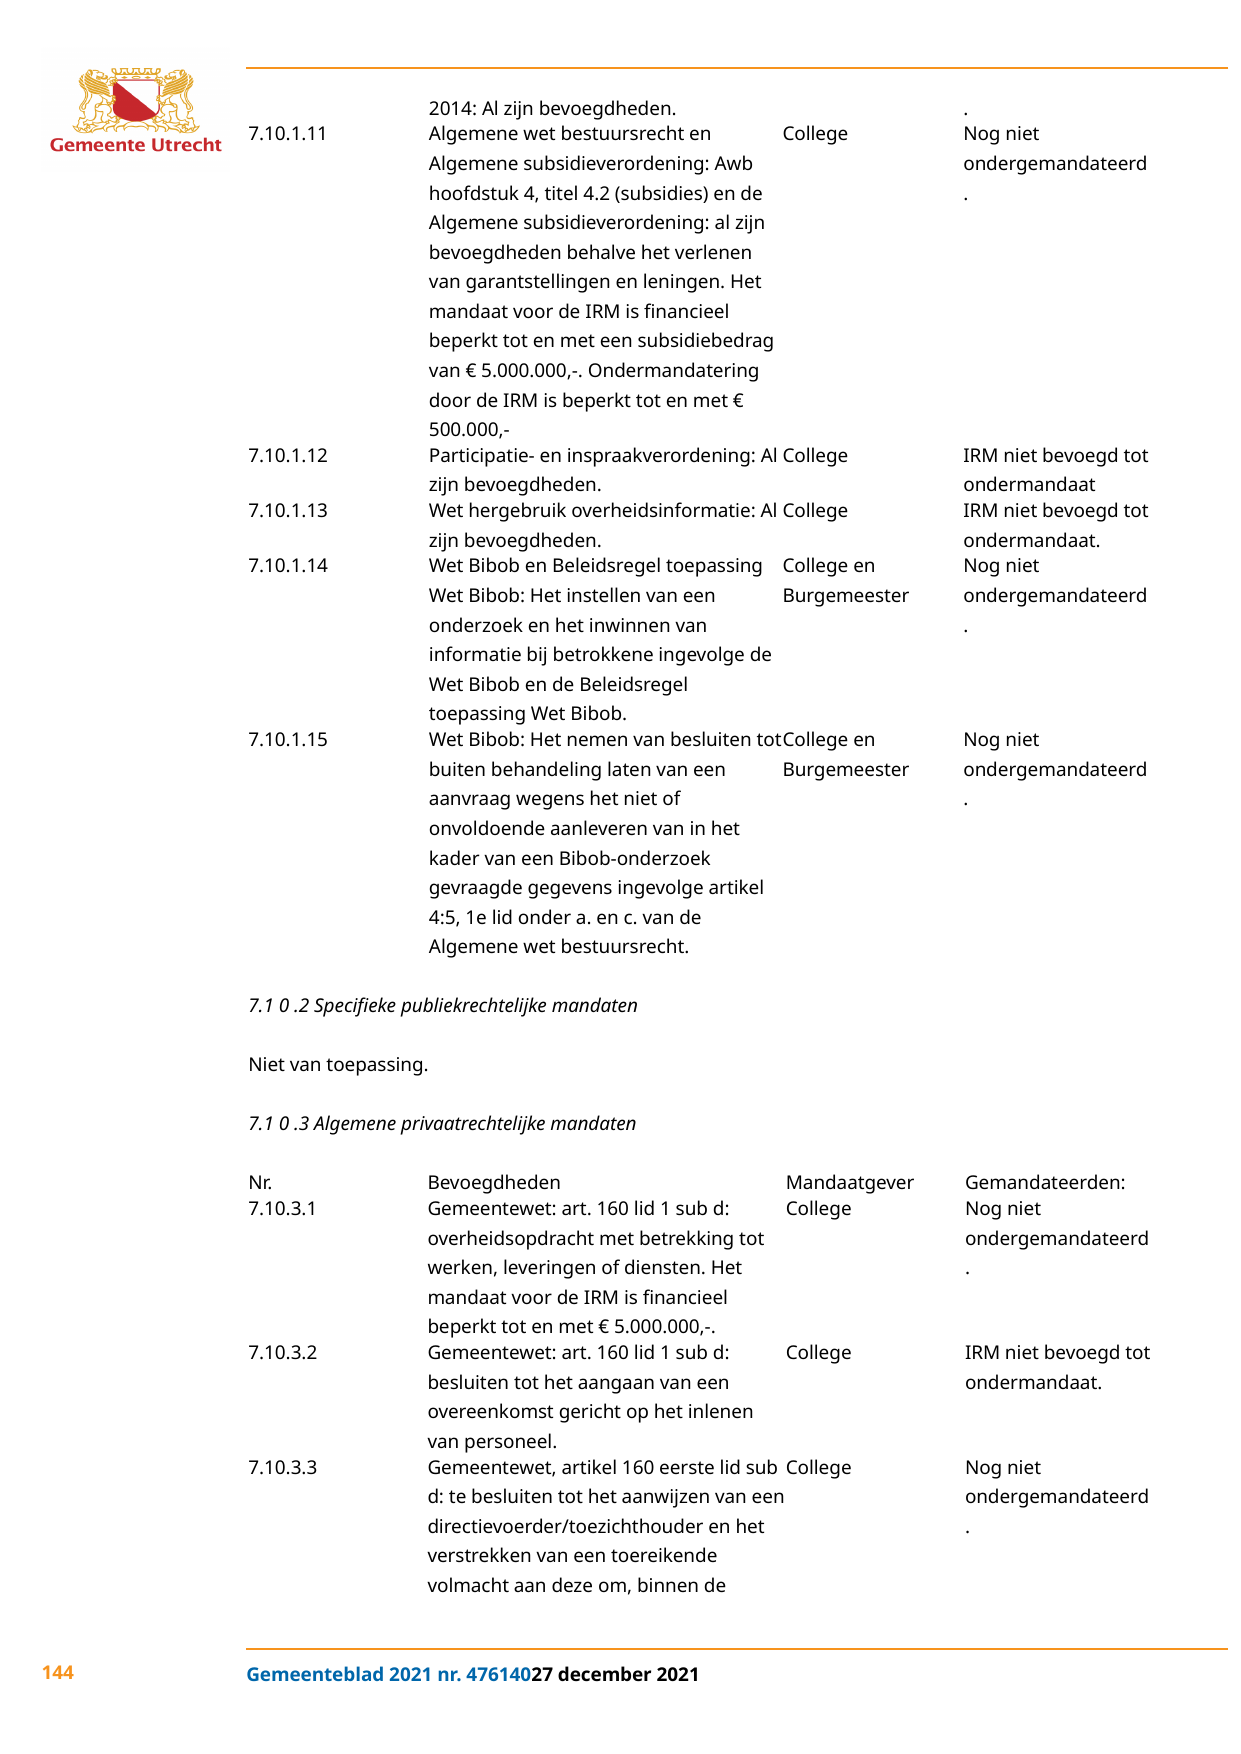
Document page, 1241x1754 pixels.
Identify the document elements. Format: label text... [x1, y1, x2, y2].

table_cell Gemeentewet: art. 160 lid 1 sub d: besluiten tot het aangaan van een overeenkomst gericht op het inlenen van personeel. [427, 1339, 786, 1454]
table_cell College [782, 442, 963, 497]
table_cell 7.10.3.3 [248, 1454, 427, 1598]
table_cell IRM niet bevoegd tot ondermandaat. [963, 498, 1152, 553]
table_header Nr. [248, 1170, 427, 1195]
text Niet van toepassing. [248, 1051, 1152, 1077]
table_cell Nog niet ondergemandateerd. [963, 121, 1152, 442]
table_cell Nog niet ondergemandateerd. [965, 1195, 1152, 1339]
table_cell 7.10.1.15 [248, 726, 429, 959]
table_cell Wet Bibob: Het nemen van besluiten tot buiten behandeling laten van een aanvraag wegens het niet of onvoldoende aanleveren van in het kader van een Bibob-onderzoek gevraagde gegevens ingevolge artikel 4:5, 1e lid onder a. en c. van de Algemene wet bestuursrecht. [429, 726, 782, 959]
table_cell College [782, 498, 963, 553]
table_header Bevoegdheden [427, 1170, 786, 1195]
table_cell 2014: Al zijn bevoegdheden. [429, 95, 782, 121]
table_cell Wet hergebruik overheidsinformatie: Al zijn bevoegdheden. [429, 498, 782, 553]
table_cell Gemeentewet, artikel 160 eerste lid sub d: te besluiten tot het aanwijzen van een directievoerder/toezichthouder en het verstrekken van een toereikende volmacht aan deze om, binnen de [427, 1454, 786, 1598]
table_cell Nog niet ondergemandateerd. [963, 726, 1152, 959]
table_cell College [786, 1454, 965, 1598]
table_cell Nog niet ondergemandateerd. [965, 1454, 1152, 1598]
table_cell College [786, 1339, 965, 1454]
table_cell 7.10.1.13 [248, 498, 429, 553]
table_cell [782, 95, 963, 121]
table_header Gemandateerden: [965, 1170, 1152, 1195]
table_header Mandaatgever [786, 1170, 965, 1195]
table_cell College [786, 1195, 965, 1339]
table_cell Algemene wet bestuursrecht en Algemene subsidieverordening: Awb hoofdstuk 4, titel 4.2 (subsidies) en de Algemene subsidieverordening: al zijn bevoegdheden behalve het verlenen van garantstellingen en leningen. Het mandaat voor de IRM is financieel beperkt tot en met een subsidiebedrag van € 5.000.000,-. Ondermandatering door de IRM is beperkt tot en met € 500.000,- [429, 121, 782, 442]
table_cell College en Burgemeester [782, 726, 963, 959]
picture [41, 47, 231, 172]
table_cell . [963, 95, 1152, 121]
table_cell Nog niet ondergemandateerd. [963, 553, 1152, 726]
table_cell 7.10.3.1 [248, 1195, 427, 1339]
table_cell College [782, 121, 963, 442]
table_cell Wet Bibob en Beleidsregel toepassing Wet Bibob: Het instellen van een onderzoek en het inwinnen van informatie bij betrokkene ingevolge de Wet Bibob en de Beleidsregel toepassing Wet Bibob. [429, 553, 782, 726]
table_cell 7.10.1.12 [248, 442, 429, 497]
table_cell Participatie- en inspraakverordening: Al zijn bevoegdheden. [429, 442, 782, 497]
table_cell College en Burgemeester [782, 553, 963, 726]
text 7.1 0 .2 Specifieke publiekrechtelijke mandaten [248, 992, 1152, 1018]
table_cell 7.10.1.14 [248, 553, 429, 726]
text 7.1 0 .3 Algemene privaatrechtelijke mandaten [248, 1110, 1152, 1136]
table_cell IRM niet bevoegd tot ondermandaat. [965, 1339, 1152, 1454]
table_cell 7.10.3.2 [248, 1339, 427, 1454]
table_cell Gemeentewet: art. 160 lid 1 sub d: overheidsopdracht met betrekking tot werken, leveringen of diensten. Het mandaat voor de IRM is financieel beperkt tot en met € 5.000.000,-. [427, 1195, 786, 1339]
table_cell IRM niet bevoegd tot ondermandaat [963, 442, 1152, 497]
table_cell 7.10.1.11 [248, 121, 429, 442]
table_cell [248, 95, 429, 121]
